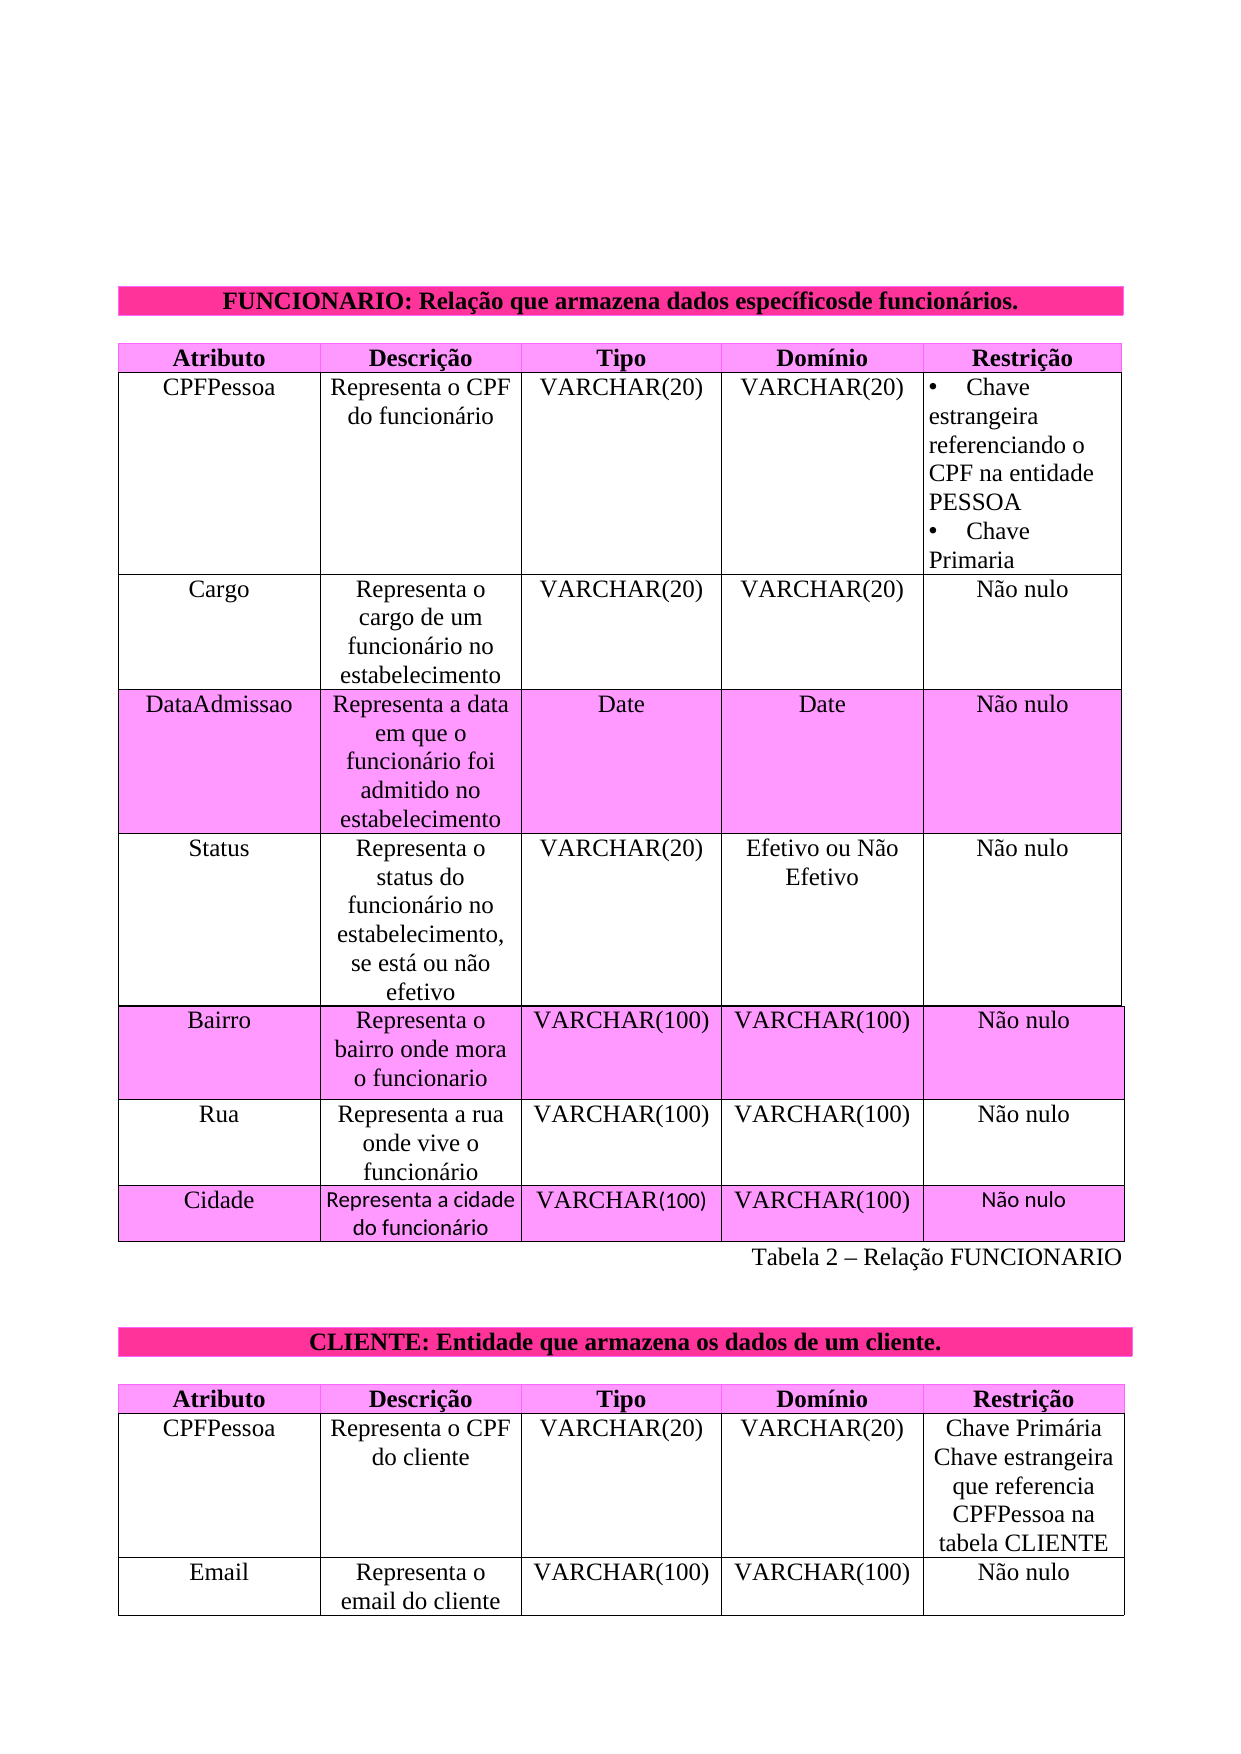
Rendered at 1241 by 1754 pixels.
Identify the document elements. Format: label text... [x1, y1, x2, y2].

table_cell Não nulo [924, 690, 1121, 833]
table_cell VARCHAR(100) [722, 1100, 923, 1185]
table_cell Representa o CPF do cliente [321, 1414, 521, 1557]
table_cell VARCHAR(20) [522, 834, 721, 1005]
table_cell Date [722, 690, 923, 833]
table_cell VARCHAR(20) [722, 575, 923, 689]
table_cell Não nulo [924, 834, 1121, 1005]
table_cell Representa o cargo de um funcionário no estabelecimento [321, 575, 521, 689]
table_cell Não nulo [924, 1558, 1124, 1615]
table_header Bairro [119, 1007, 320, 1099]
table_cell Representa a data em que o funcionário foi admitido no estabelecimento [321, 690, 521, 833]
table_cell VARCHAR(100) [722, 1558, 923, 1615]
table_header Atributo [119, 344, 320, 372]
table_cell Chave estrangeira referenciando o CPF na entidade PESSOA Chave Primaria [924, 373, 1121, 574]
table_cell Efetivo ou Não Efetivo [722, 834, 923, 1005]
table_cell Representa o CPF do funcionário [321, 373, 521, 574]
table_header Não nulo [924, 1007, 1124, 1099]
table_cell VARCHAR(100) [522, 1100, 721, 1185]
table_header Restrição [924, 344, 1121, 372]
table_cell Não nulo [924, 1186, 1124, 1241]
table_cell Representa o status do funcionário no estabelecimento, se está ou não efetivo [321, 834, 521, 1005]
table_cell CPFPessoa [119, 1414, 320, 1557]
table_cell VARCHAR(100) [522, 1186, 721, 1241]
table_header VARCHAR(100) [722, 1007, 923, 1099]
table_header Tipo [522, 344, 721, 372]
table_cell VARCHAR(100) [722, 1186, 923, 1241]
table_cell Email [119, 1558, 320, 1615]
table_header Descrição [321, 1385, 521, 1413]
table_cell VARCHAR(20) [722, 1414, 923, 1557]
table_header Atributo [119, 1385, 320, 1413]
table_cell Não nulo [924, 1100, 1124, 1185]
table_header Descrição [321, 344, 521, 372]
table_cell Representa a cidade do funcionário [321, 1186, 521, 1241]
table_cell Chave Primária Chave estrangeira que referencia CPFPessoa na tabela CLIENTE [924, 1414, 1124, 1557]
table_cell Representa a rua onde vive o funcionário [321, 1100, 521, 1185]
table_cell Date [522, 690, 721, 833]
table_header Representa o bairro onde mora o funcionario [321, 1007, 521, 1099]
table_header VARCHAR(100) [522, 1007, 721, 1099]
table_header Domínio [722, 344, 923, 372]
table_header CLIENTE: Entidade que armazena os dados de um cliente. [119, 1328, 1132, 1356]
table_header Domínio [722, 1385, 923, 1413]
table_cell VARCHAR(20) [522, 575, 721, 689]
table_cell Representa o email do cliente [321, 1558, 521, 1615]
table_cell VARCHAR(20) [522, 1414, 721, 1557]
table_header Restrição [924, 1385, 1124, 1413]
table_cell DataAdmissao [119, 690, 320, 833]
table_header FUNCIONARIO: Relação que armazena dados específicosde funcionários. [119, 287, 1123, 315]
table_cell Cidade [119, 1186, 320, 1241]
table_cell Rua [119, 1100, 320, 1185]
table_cell CPFPessoa [119, 373, 320, 574]
table_cell VARCHAR(100) [522, 1558, 721, 1615]
table_cell Não nulo [924, 575, 1121, 689]
table_cell VARCHAR(20) [722, 373, 923, 574]
table_cell Status [119, 834, 320, 1005]
table_cell Cargo [119, 575, 320, 689]
table_header Tipo [522, 1385, 721, 1413]
text Tabela 2 – Relação FUNCIONARIO [118, 1242, 1122, 1270]
table_cell VARCHAR(20) [522, 373, 721, 574]
